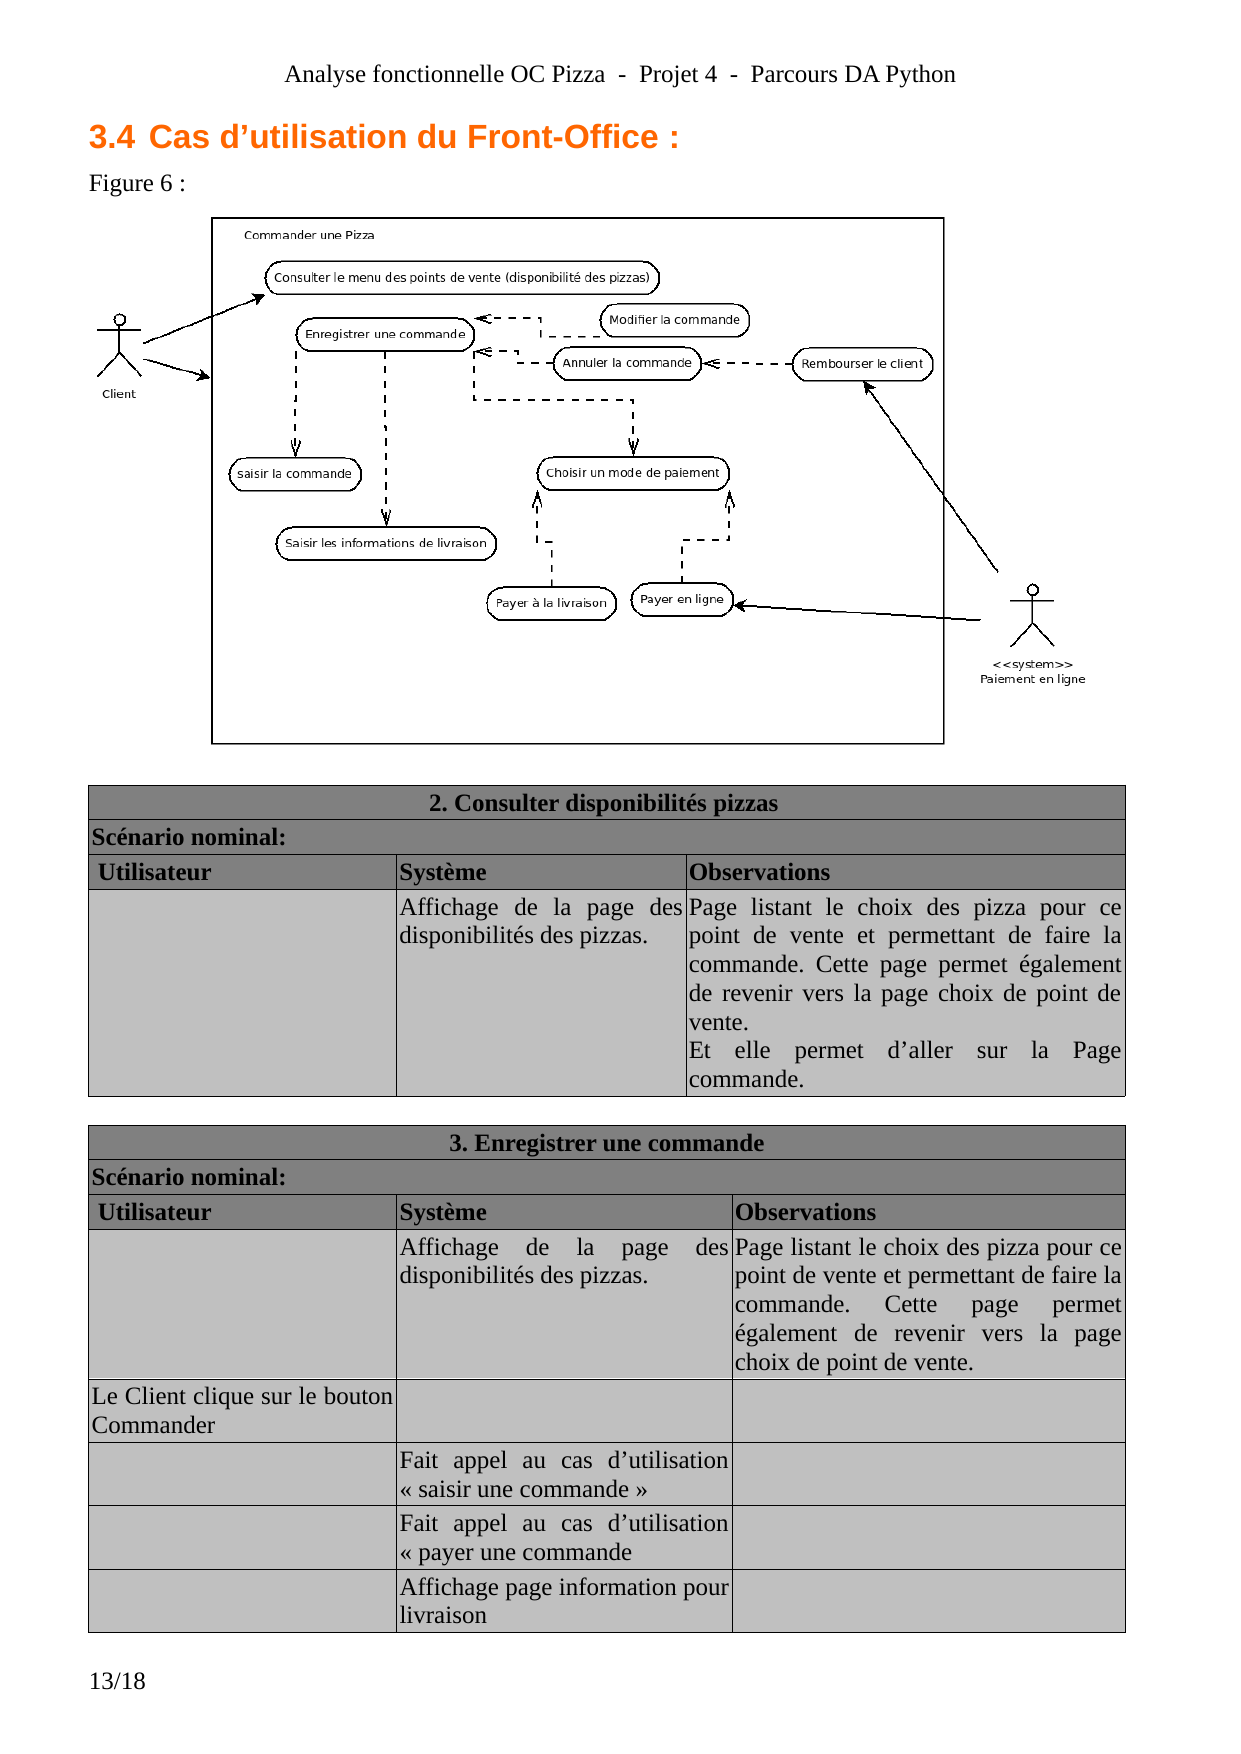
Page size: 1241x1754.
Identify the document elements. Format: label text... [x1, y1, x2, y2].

table_header 2. Consulter disponibilités pizzas [89, 786, 1125, 819]
table_cell Système [397, 1195, 732, 1229]
table_cell Page listant le choix des pizza pour ce point de vente et permettant de faire la commande. Cette page permet également de revenir vers la page choix de point de vente. Et elle permet d’aller sur la Page commande. [687, 890, 1125, 1096]
text Figure 6 : [88, 168, 1152, 197]
table_cell Affichage de la page des disponibilités des pizzas. [397, 890, 686, 1096]
picture [95, 217, 1086, 745]
table_cell Système [397, 855, 686, 889]
table_cell Utilisateur [89, 855, 396, 889]
table_cell [397, 1380, 732, 1442]
table_cell Affichage page information pour livraison [397, 1570, 732, 1632]
table_cell [733, 1443, 1125, 1505]
table_cell Fait appel au cas d’utilisation « saisir une commande » [397, 1443, 732, 1505]
table_cell [89, 890, 396, 1096]
table_cell [733, 1570, 1125, 1632]
table_cell [89, 1443, 396, 1505]
table_cell [89, 1230, 396, 1378]
table_cell [89, 1570, 396, 1632]
table_cell Fait appel au cas d’utilisation « payer une commande [397, 1506, 732, 1569]
table_cell Le Client clique sur le bouton Commander [89, 1380, 396, 1442]
table_cell Affichage de la page des disponibilités des pizzas. [397, 1230, 732, 1378]
table_cell Scénario nominal: [89, 1160, 1125, 1194]
table_cell Utilisateur [89, 1195, 396, 1229]
table_cell [733, 1380, 1125, 1442]
table_cell Scénario nominal: [89, 820, 1125, 854]
table_cell Page listant le choix des pizza pour ce point de vente et permettant de faire la commande. Cette page permet également de revenir vers la page choix de point de vente. [733, 1230, 1125, 1378]
table_cell Observations [687, 855, 1125, 889]
subtitle Cas d’utilisation du Front-Office : [88, 117, 1152, 156]
table_cell [89, 1506, 396, 1569]
table_cell [733, 1506, 1125, 1569]
table_header 3. Enregistrer une commande [89, 1126, 1125, 1159]
table_cell Observations [733, 1195, 1125, 1229]
